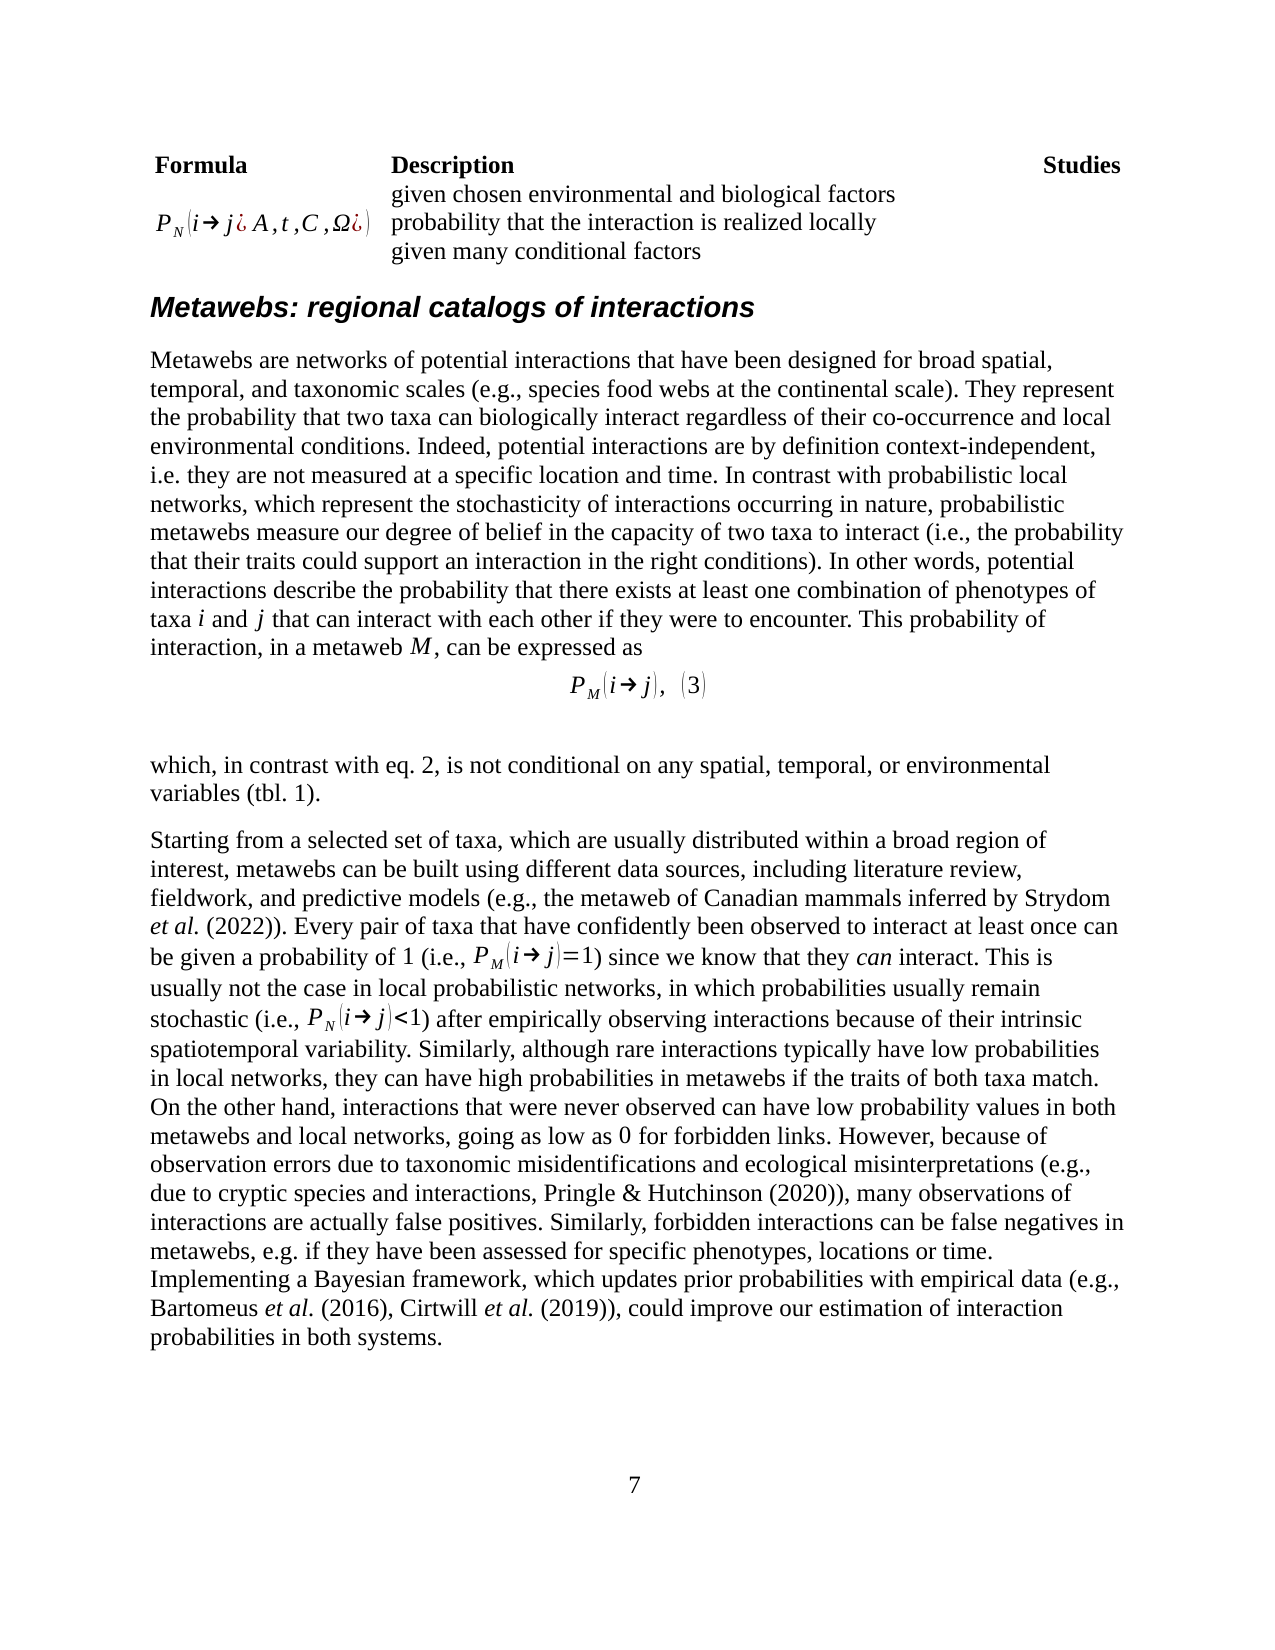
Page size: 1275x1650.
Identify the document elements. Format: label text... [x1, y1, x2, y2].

table_header Description [386, 150, 918, 179]
text Starting from a selected set of taxa, which are usually distributed within a broad region of interest, metawebs can be built using different data sources, including literature review, fieldwork, and predictive models (e.g., the metaweb of Canadian mammals inferred by Strydom et al. (2022)). Every pair of taxa that have confidently been observed to interact at least once can be given a probability of (i.e., ) since we know that they can interact. This is usually not the case in local probabilistic networks, in which probabilities usually remain stochastic (i.e., ) after empirically observing interactions because of their intrinsic spatiotemporal variability. Similarly, although rare interactions typically have low probabilities in local networks, they can have high probabilities in metawebs if the traits of both taxa match. On the other hand, interactions that were never observed can have low probability values in both metawebs and local networks, going as low as for forbidden links. However, because of observation errors due to taxonomic misidentifications and ecological misinterpretations (e.g., due to cryptic species and interactions, Pringle & Hutchinson (2020)), many observations of interactions are actually false positives. Similarly, forbidden interactions can be false negatives in metawebs, e.g. if they have been assessed for specific phenotypes, locations or time. Implementing a Bayesian framework, which updates prior probabilities with empirical data (e.g., Bartomeus et al. (2016), Cirtwill et al. (2019)), could improve our estimation of interaction probabilities in both systems. [150, 825, 1125, 1351]
table_cell given chosen environmental and biological factors [386, 179, 918, 207]
table_cell [918, 208, 1125, 265]
subtitle Metawebs: regional catalogs of interactions [150, 290, 1125, 323]
table_header Formula [150, 150, 386, 179]
table_cell [918, 179, 1125, 207]
table_cell probability that the interaction is realized locally given many conditional factors [386, 208, 918, 265]
table_header Studies [918, 150, 1125, 179]
text Metawebs are networks of potential interactions that have been designed for broad spatial, temporal, and taxonomic scales (e.g., species food webs at the continental scale). They represent the probability that two taxa can biologically interact regardless of their co-occurrence and local environmental conditions. Indeed, potential interactions are by definition context-independent, i.e. they are not measured at a specific location and time. In contrast with probabilistic local networks, which represent the stochasticity of interactions occurring in nature, probabilistic metawebs measure our degree of belief in the capacity of two taxa to interact (i.e., the probability that their traits could support an interaction in the right conditions). In other words, potential interactions describe the probability that there exists at least one combination of phenotypes of taxa and that can interact with each other if they were to encounter. This probability of interaction, in a metaweb , can be expressed as [150, 345, 1125, 661]
table_cell [150, 179, 386, 207]
text which, in contrast with eq. 2, is not conditional on any spatial, temporal, or environmental variables (tbl. 1). [150, 750, 1125, 807]
table_cell [150, 208, 386, 265]
